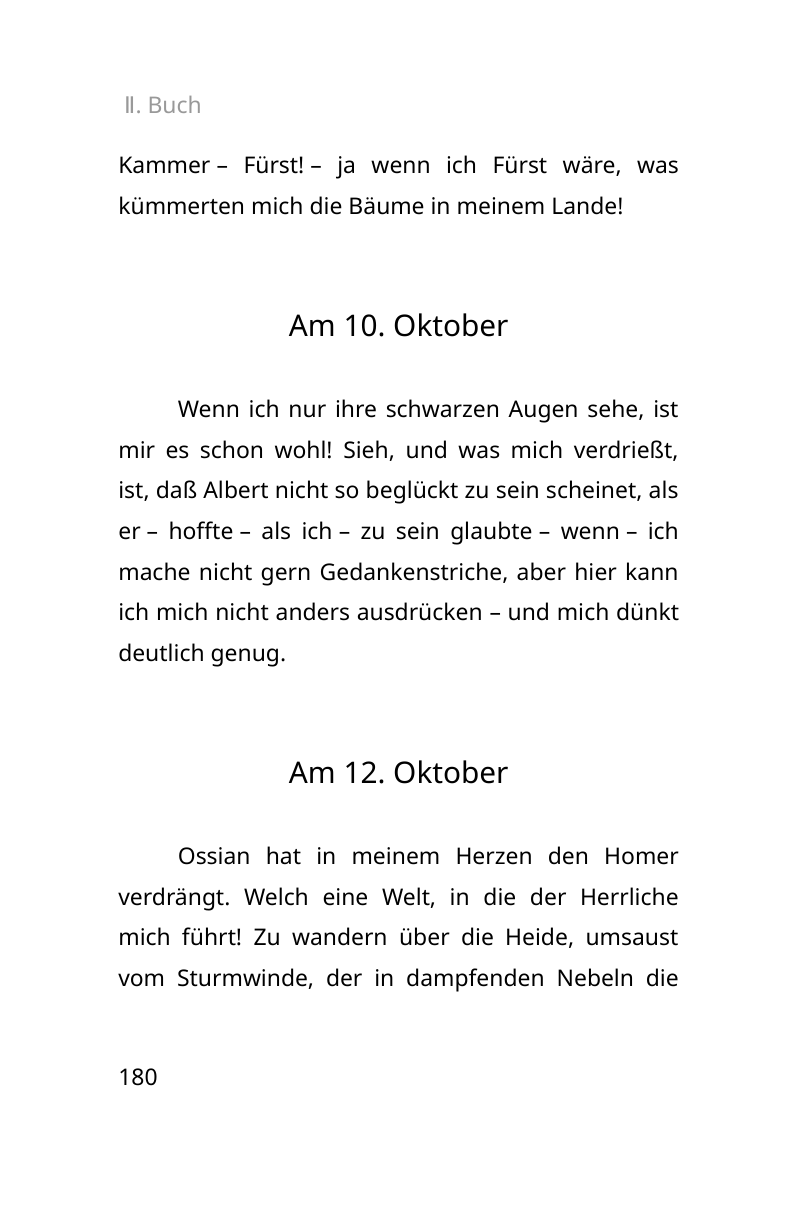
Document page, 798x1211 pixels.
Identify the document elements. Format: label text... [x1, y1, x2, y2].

text Wenn ich nur ihre schwarzen Augen sehe, ist mir es schon wohl! Sieh, und was mich verdrießt, ist, daß Albert nicht so beglückt zu sein scheinet, als er – hoffte – als ich – zu sein glaubte – wenn – ich mache nicht gern Gedankenstriche, aber hier kann ich mich nicht anders ausdrücken – und mich dünkt deutlich genug. [118, 369, 679, 668]
subtitle Am 12. Oktober [118, 713, 679, 792]
subtitle Am 10. Oktober [118, 266, 679, 345]
text Kammer – Fürst! – ja wenn ich Fürst wäre, was kümmerten mich die Bäume in meinem Lande! [118, 149, 679, 221]
text Ossian hat in meinem Herzen den Homer verdrängt. Welch eine Welt, in die der Herrliche mich führt! Zu wandern über die Heide, umsaust vom Sturmwinde, der in dampfenden Nebeln die [118, 816, 679, 993]
